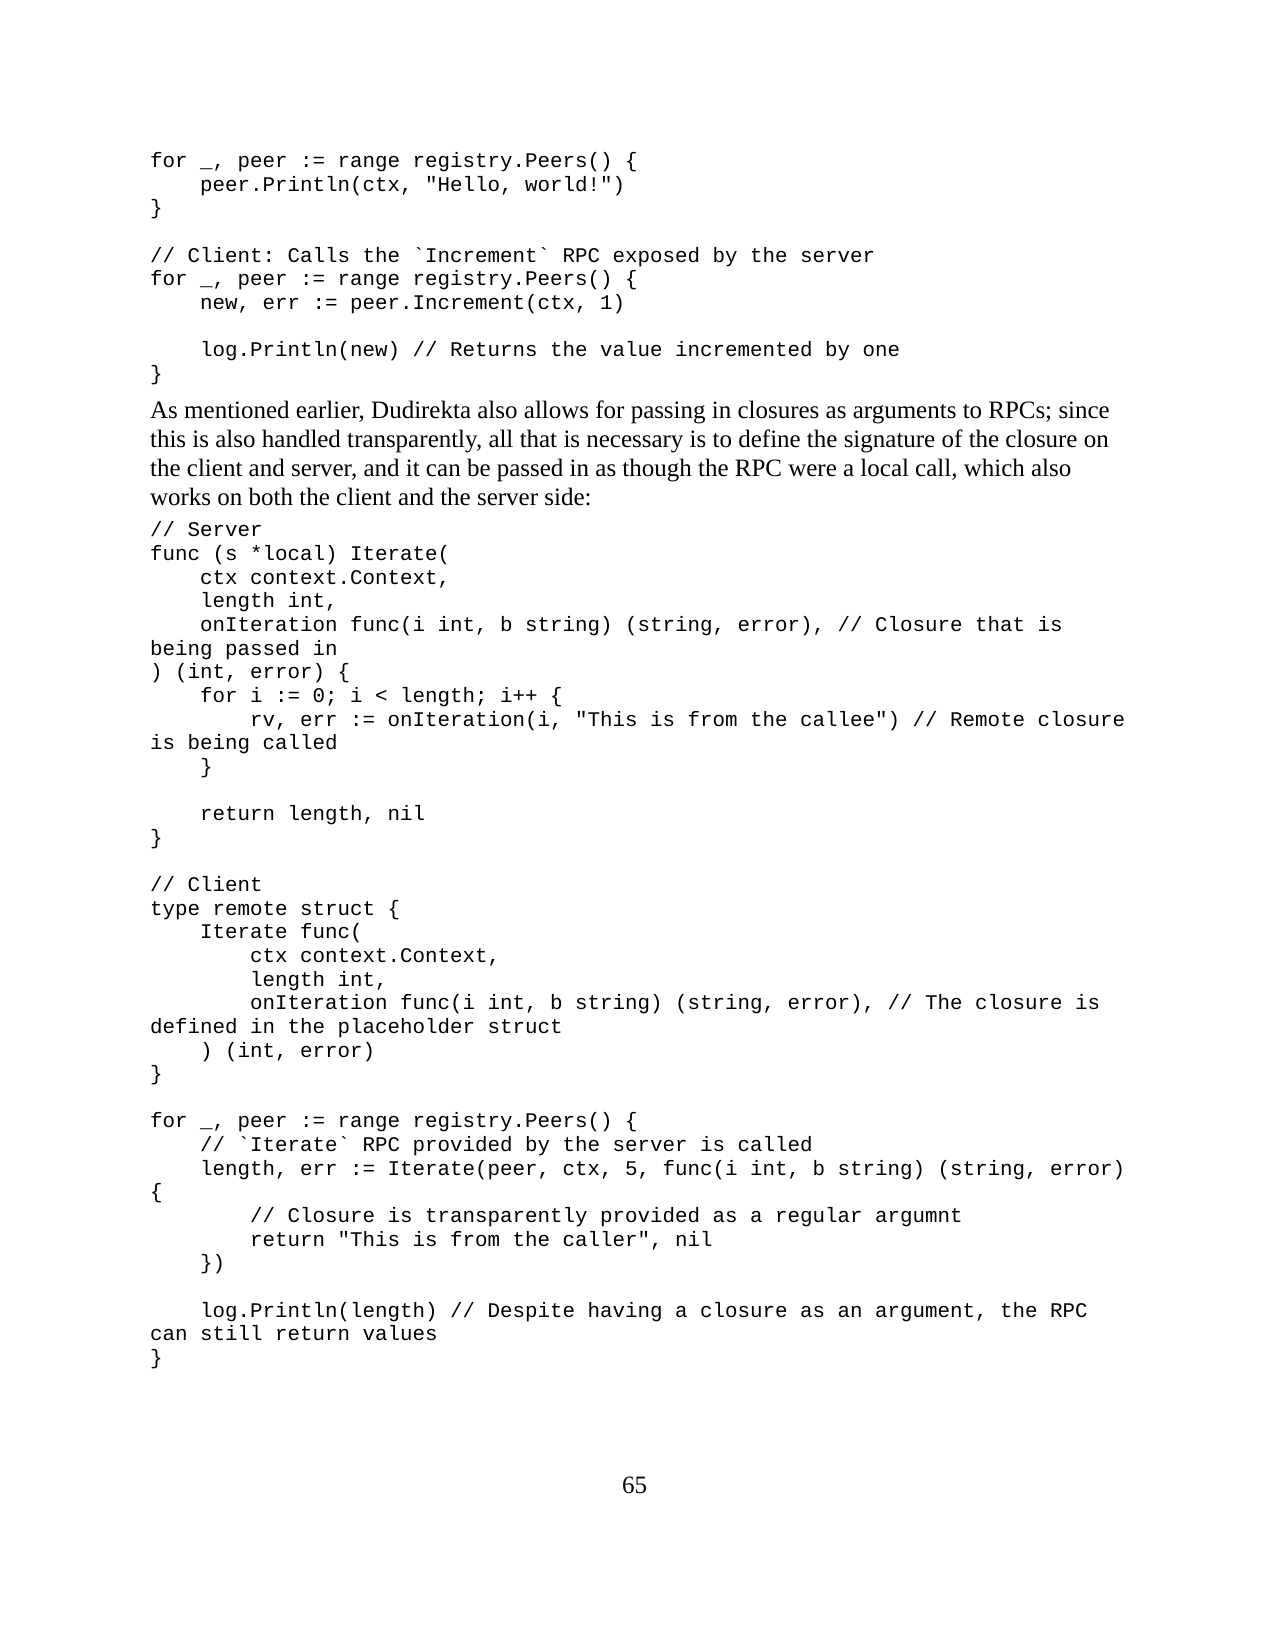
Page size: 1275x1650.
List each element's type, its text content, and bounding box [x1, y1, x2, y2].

text func (s *local) Iterate( [150, 543, 1125, 567]
text length, err := Iterate(peer, ctx, 5, func(i int, b string) (string, error) { [150, 1158, 1125, 1205]
text length int, [150, 590, 1125, 614]
text ) (int, error) [150, 1039, 1125, 1063]
text new, err := peer.Increment(ctx, 1) [150, 292, 1125, 316]
text for i := 0; i < length; i++ { [150, 685, 1125, 708]
text return "This is from the caller", nil [150, 1229, 1125, 1252]
text // Client [150, 874, 1125, 898]
text ctx context.Context, [150, 945, 1125, 969]
text // Client: Calls the `Increment` RPC exposed by the server [150, 244, 1125, 268]
text log.Println(new) // Returns the value incremented by one [150, 339, 1125, 363]
text Iterate func( [150, 921, 1125, 945]
text // Server [150, 519, 1125, 543]
text log.Println(length) // Despite having a closure as an argument, the RPC can still return values [150, 1300, 1125, 1347]
text } [150, 756, 1125, 779]
text return length, nil [150, 803, 1125, 827]
text // Closure is transparently provided as a regular argumnt [150, 1205, 1125, 1229]
text onIteration func(i int, b string) (string, error), // The closure is defined in the placeholder struct [150, 992, 1125, 1039]
text rv, err := onIteration(i, "This is from the callee") // Remote closure is being called [150, 708, 1125, 756]
text } [150, 827, 1125, 850]
text type remote struct { [150, 898, 1125, 921]
text // `Iterate` RPC provided by the server is called [150, 1134, 1125, 1158]
text } [150, 1347, 1125, 1371]
text } [150, 363, 1125, 386]
text As mentioned earlier, Dudirekta also allows for passing in closures as arguments to RPCs; since this is also handled transparently, all that is necessary is to define the signature of the closure on the client and server, and it can be passed in as though the RPC were a local call, which also works on both the client and the server side: [150, 395, 1125, 510]
text onIteration func(i int, b string) (string, error), // Closure that is being passed in [150, 614, 1125, 661]
text } [150, 197, 1125, 221]
text for _, peer := range registry.Peers() { [150, 1111, 1125, 1134]
text peer.Println(ctx, "Hello, world!") [150, 174, 1125, 197]
text ctx context.Context, [150, 567, 1125, 590]
text for _, peer := range registry.Peers() { [150, 150, 1125, 174]
text }) [150, 1252, 1125, 1276]
text length int, [150, 969, 1125, 992]
text ) (int, error) { [150, 661, 1125, 685]
text } [150, 1063, 1125, 1087]
text for _, peer := range registry.Peers() { [150, 268, 1125, 292]
